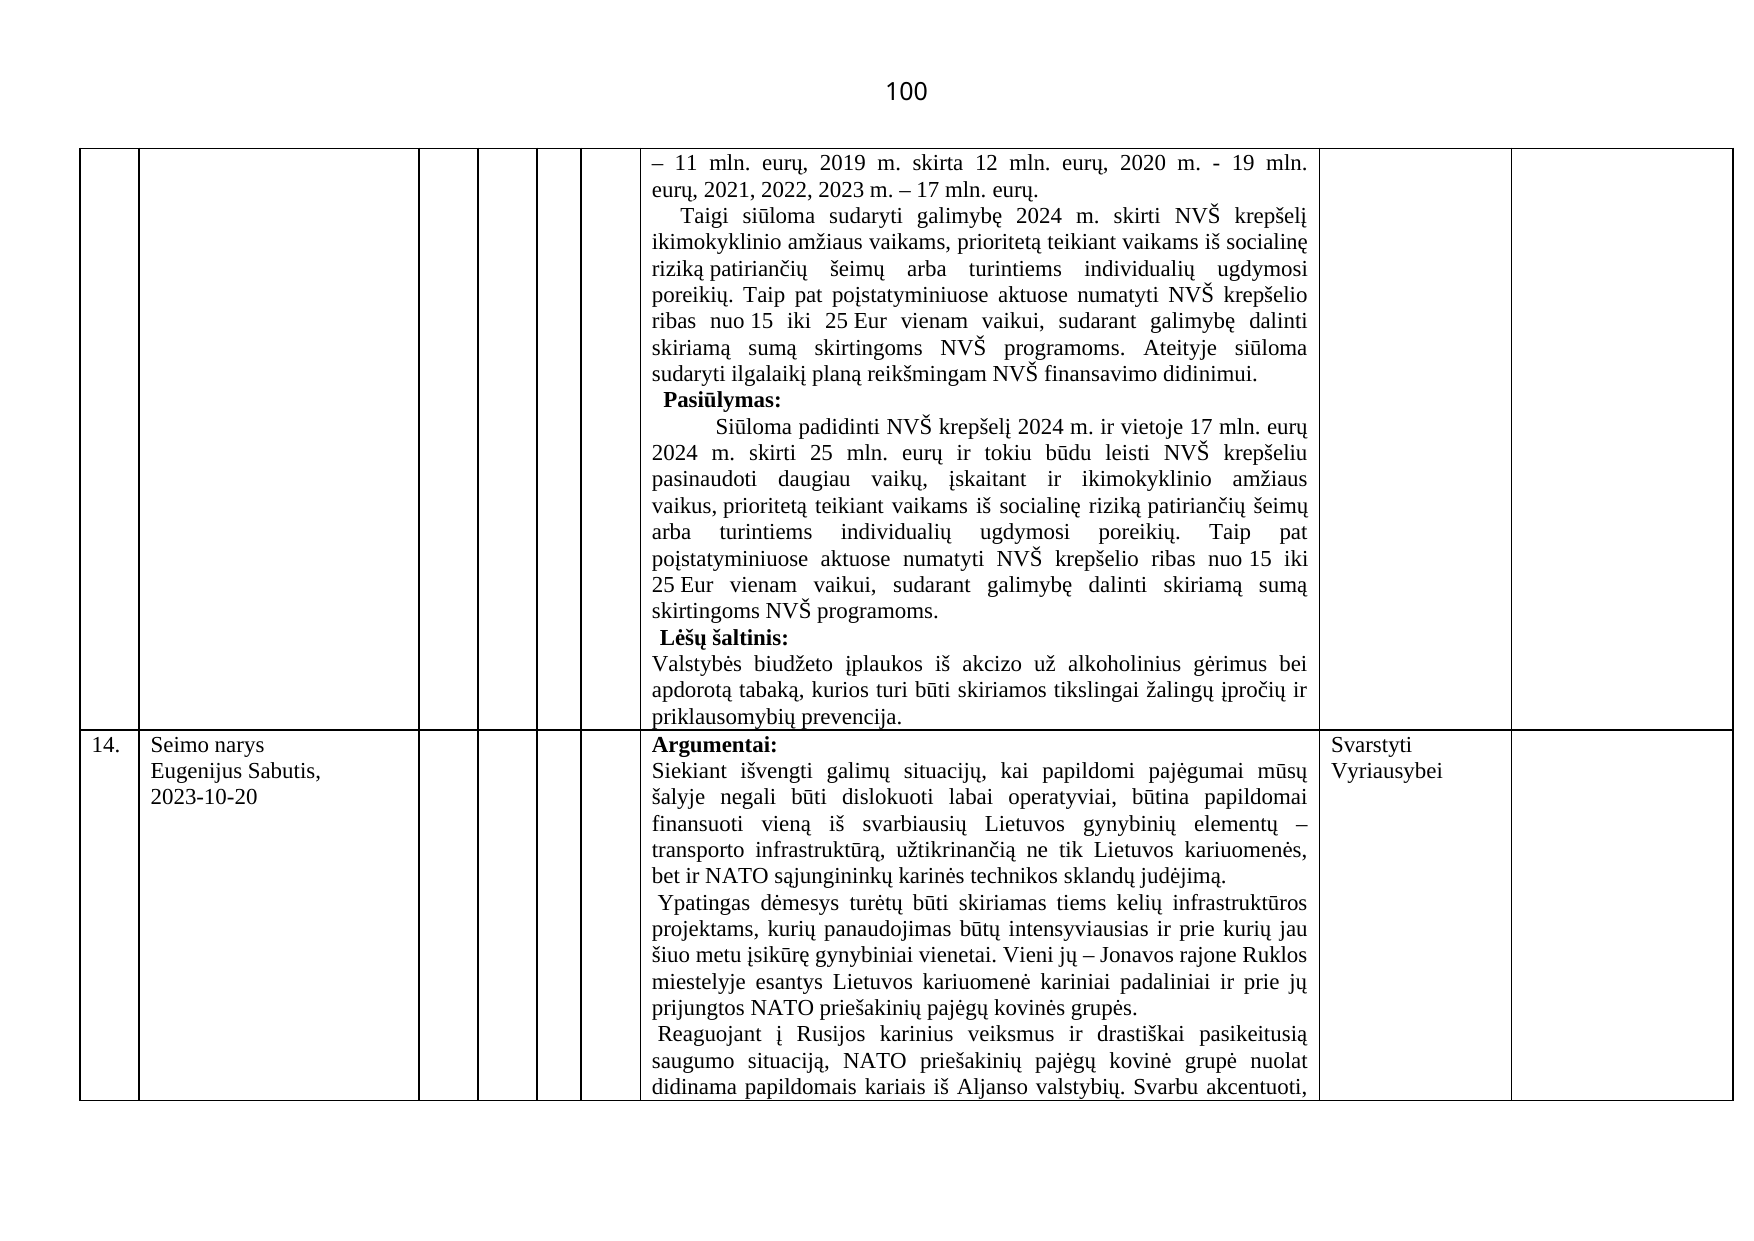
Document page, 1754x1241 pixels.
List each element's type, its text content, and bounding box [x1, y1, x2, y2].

table_cell Seimo narys Eugenijus Sabutis, 2023-10-20 [140, 731, 418, 1099]
table_cell [538, 731, 580, 1099]
table_cell [582, 731, 640, 1099]
table_cell – 11 mln. eurų, 2019 m. skirta 12 mln. eurų, 2020 m. - 19 mln. eurų, 2021, 2022, 2023 m. – 17 mln. eurų. Taigi siūloma sudaryti galimybę 2024 m. skirti NVŠ krepšelį ikimokyklinio amžiaus vaikams, prioritetą teikiant vaikams iš socialinę riziką patiriančių šeimų arba turintiems individualių ugdymosi poreikių. Taip pat poįstatyminiuose aktuose numatyti NVŠ krepšelio ribas nuo 15 iki 25 Eur vienam vaikui, sudarant galimybę dalinti skiriamą sumą skirtingoms NVŠ programoms. Ateityje siūloma sudaryti ilgalaikį planą reikšmingam NVŠ finansavimo didinimui. Pasiūlymas: Siūloma padidinti NVŠ krepšelį 2024 m. ir vietoje 17 mln. eurų 2024 m. skirti 25 mln. eurų ir tokiu būdu leisti NVŠ krepšeliu pasinaudoti daugiau vaikų, įskaitant ir ikimokyklinio amžiaus vaikus, prioritetą teikiant vaikams iš socialinę riziką patiriančių šeimų arba turintiems individualių ugdymosi poreikių. Taip pat poįstatyminiuose aktuose numatyti NVŠ krepšelio ribas nuo 15 iki 25 Eur vienam vaikui, sudarant galimybę dalinti skiriamą sumą skirtingoms NVŠ programoms. Lėšų šaltinis: Valstybės biudžeto įplaukos iš akcizo už alkoholinius gėrimus bei apdorotą tabaką, kurios turi būti skiriamos tikslingai žalingų įpročių ir priklausomybių prevencija. [641, 149, 1319, 729]
table_cell Argumentai: Siekiant išvengti galimų situacijų, kai papildomi pajėgumai mūsų šalyje negali būti dislokuoti labai operatyviai, būtina papildomai finansuoti vieną iš svarbiausių Lietuvos gynybinių elementų – transporto infrastruktūrą, užtikrinančią ne tik Lietuvos kariuomenės, bet ir NATO sąjungininkų karinės technikos sklandų judėjimą. Ypatingas dėmesys turėtų būti skiriamas tiems kelių infrastruktūros projektams, kurių panaudojimas būtų intensyviausias ir prie kurių jau šiuo metu įsikūrę gynybiniai vienetai. Vieni jų – Jonavos rajone Ruklos miestelyje esantys Lietuvos kariuomenė kariniai padaliniai ir prie jų prijungtos NATO priešakinių pajėgų kovinės grupės. Reaguojant į Rusijos karinius veiksmus ir drastiškai pasikeitusią saugumo situaciją, NATO priešakinių pajėgų kovinė grupė nuolat didinama papildomais kariais iš Aljanso valstybių. Svarbu akcentuoti, [641, 731, 1319, 1099]
table_cell [1320, 149, 1511, 729]
table_cell [479, 149, 536, 729]
table_cell [420, 149, 477, 729]
table_cell [1512, 731, 1732, 1099]
table_cell [479, 731, 536, 1099]
table_cell [1512, 149, 1732, 729]
table_cell [420, 731, 477, 1099]
table_cell [140, 149, 418, 729]
table_cell [81, 149, 138, 729]
table_cell Svarstyti Vyriausybei [1320, 731, 1511, 1099]
table_cell 14. [81, 731, 138, 1099]
table_cell [582, 149, 640, 729]
table_cell [538, 149, 580, 729]
